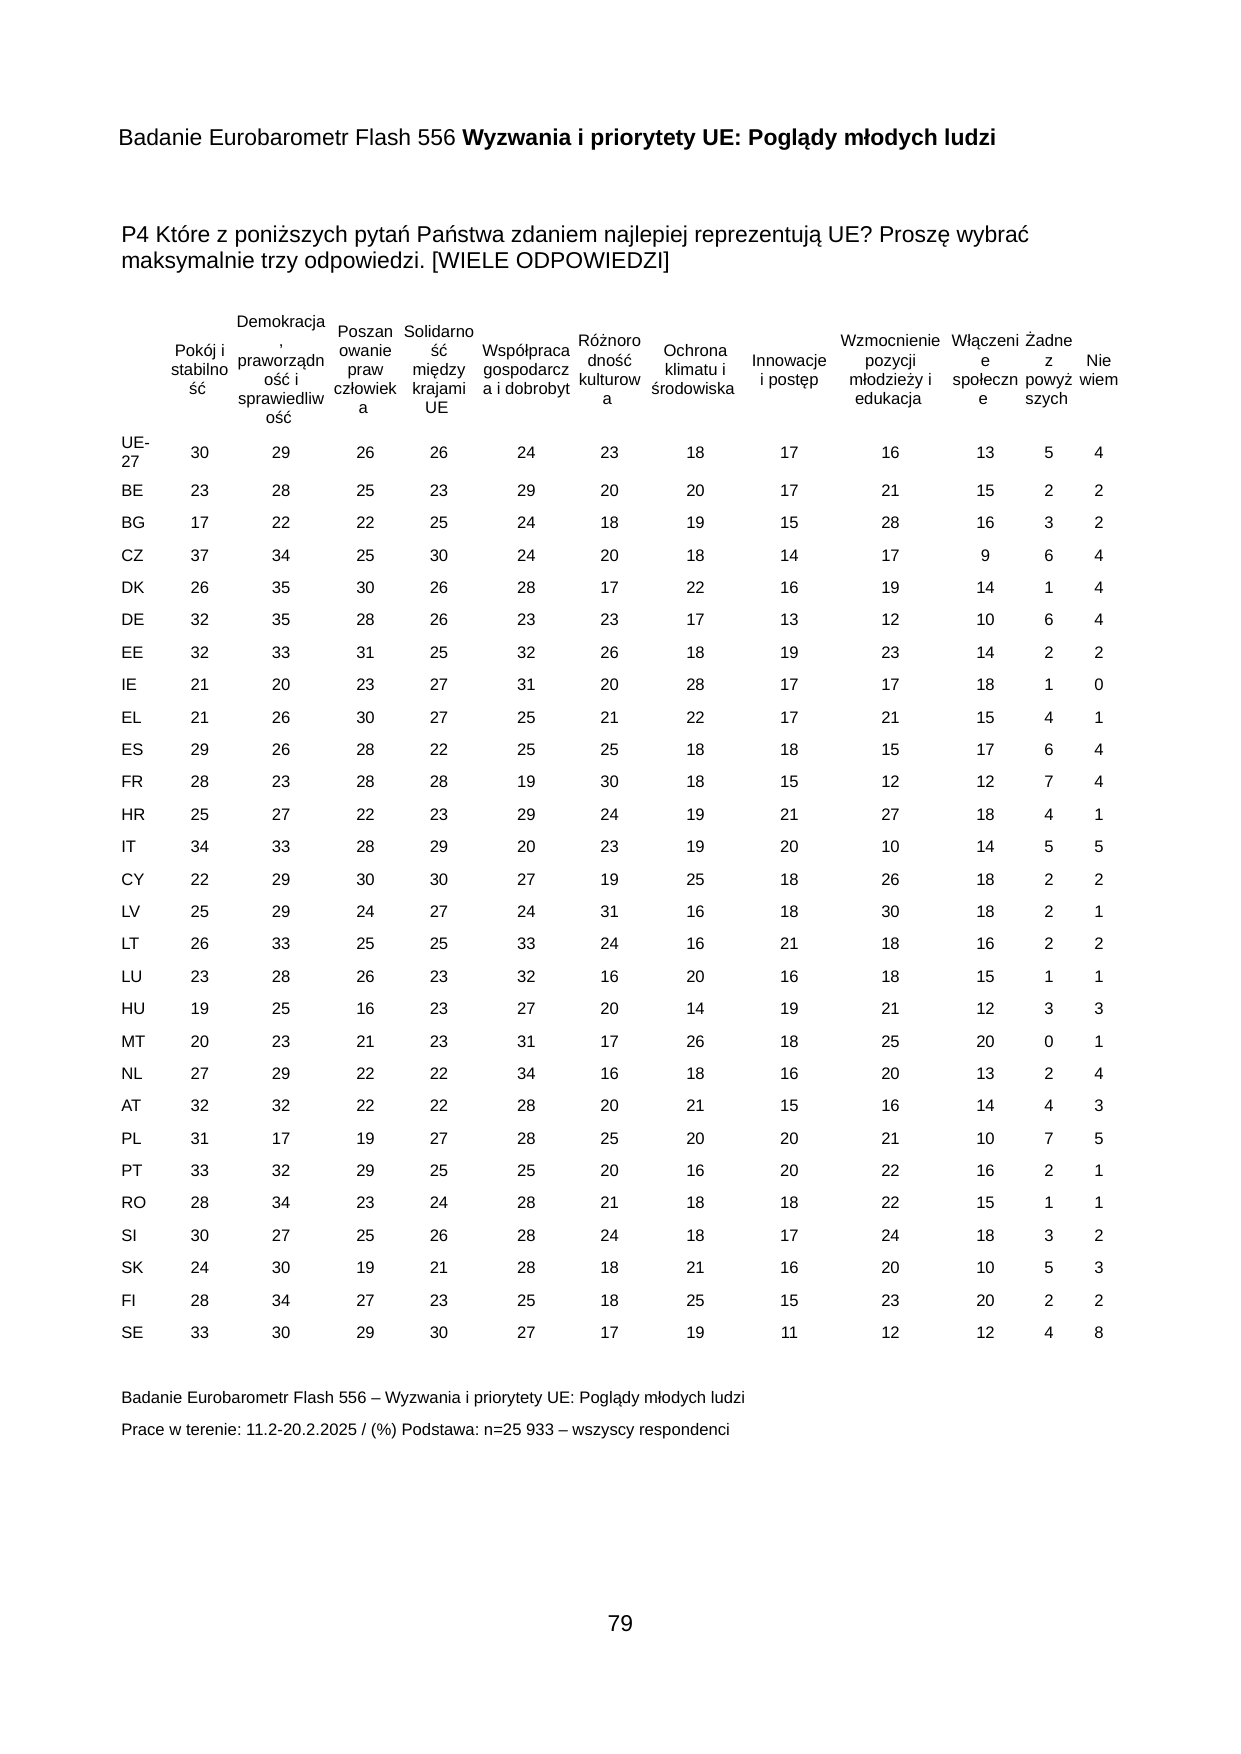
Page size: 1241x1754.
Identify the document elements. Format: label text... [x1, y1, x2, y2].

table_cell 6 [1022, 539, 1075, 571]
table_cell 32 [168, 1090, 232, 1122]
table_cell UE-27 [118, 430, 167, 474]
table_cell 27 [400, 895, 478, 928]
table_cell 5 [1022, 430, 1075, 474]
table_cell 21 [400, 1252, 478, 1284]
table_cell 1 [1075, 1154, 1122, 1187]
table_cell DE [118, 604, 167, 636]
table_cell 30 [330, 701, 400, 733]
table_cell 10 [949, 1122, 1022, 1154]
table_cell 16 [949, 506, 1022, 539]
table_cell 25 [330, 928, 400, 960]
table_cell 27 [232, 1219, 330, 1252]
table_cell 30 [330, 863, 400, 895]
table_cell 18 [832, 928, 948, 960]
table_cell 24 [478, 506, 574, 539]
table_cell 23 [168, 960, 232, 992]
table_cell 25 [400, 928, 478, 960]
table_cell 17 [575, 571, 644, 604]
table_cell 18 [832, 960, 948, 992]
table_cell Nie wiem [1075, 309, 1122, 430]
table_cell 18 [949, 669, 1022, 701]
table_cell 1 [1075, 1187, 1122, 1219]
table_cell 26 [168, 571, 232, 604]
table_cell 5 [1075, 1122, 1122, 1154]
table_cell 30 [400, 863, 478, 895]
table_cell 31 [330, 636, 400, 668]
table_cell 14 [746, 539, 832, 571]
table_cell 34 [168, 830, 232, 863]
table_cell 23 [168, 474, 232, 506]
table_cell 29 [330, 1316, 400, 1349]
table_cell 15 [949, 960, 1022, 992]
table_cell [575, 277, 644, 309]
table_cell [832, 1349, 948, 1381]
table_cell 23 [400, 1025, 478, 1057]
table_cell 31 [168, 1122, 232, 1154]
table_cell 26 [168, 928, 232, 960]
table_cell 23 [400, 993, 478, 1025]
table_cell 18 [644, 539, 746, 571]
table_cell [746, 277, 832, 309]
table_cell 14 [949, 1090, 1022, 1122]
table_cell 27 [330, 1284, 400, 1316]
table_cell 20 [575, 474, 644, 506]
table_cell 27 [400, 1122, 478, 1154]
table_cell 13 [746, 604, 832, 636]
table_cell 21 [168, 669, 232, 701]
table_cell 22 [644, 571, 746, 604]
table_cell 33 [232, 830, 330, 863]
table_cell 2 [1075, 928, 1122, 960]
table_cell 25 [478, 733, 574, 766]
table_cell 10 [949, 1252, 1022, 1284]
table_cell 23 [832, 1284, 948, 1316]
table_cell 18 [746, 733, 832, 766]
table_cell 18 [644, 1187, 746, 1219]
table_cell IT [118, 830, 167, 863]
table_cell 4 [1075, 733, 1122, 766]
table_cell 27 [478, 993, 574, 1025]
table_cell [644, 277, 746, 309]
table_cell 5 [1075, 830, 1122, 863]
table_cell 17 [832, 539, 948, 571]
table_cell SE [118, 1316, 167, 1349]
table_cell 20 [746, 1122, 832, 1154]
table_cell 4 [1022, 1090, 1075, 1122]
table_cell 34 [232, 539, 330, 571]
table_cell [400, 1349, 478, 1381]
table_cell 4 [1022, 1316, 1075, 1349]
table_cell 28 [644, 669, 746, 701]
table_cell Różnorodność kulturowa [575, 309, 644, 430]
table_cell 31 [478, 669, 574, 701]
table_cell 4 [1075, 604, 1122, 636]
table_cell [478, 277, 574, 309]
table_cell 12 [832, 604, 948, 636]
table_cell 22 [330, 1057, 400, 1089]
table_cell PL [118, 1122, 167, 1154]
table_cell 2 [1075, 1284, 1122, 1316]
table_cell Innowacje i postęp [746, 309, 832, 430]
table_cell CZ [118, 539, 167, 571]
table_cell 18 [949, 895, 1022, 928]
table_cell NL [118, 1057, 167, 1089]
table_cell RO [118, 1187, 167, 1219]
table_cell 30 [400, 1316, 478, 1349]
table_cell 1 [1075, 701, 1122, 733]
table_cell 18 [644, 1057, 746, 1089]
table_cell 28 [478, 1187, 574, 1219]
table_cell 35 [232, 571, 330, 604]
table_cell LV [118, 895, 167, 928]
table_cell 24 [478, 430, 574, 474]
table_cell 21 [832, 1122, 948, 1154]
table_cell 29 [478, 798, 574, 830]
table_cell Demokracja, praworządność i sprawiedliwość [232, 309, 330, 430]
table_cell 21 [746, 798, 832, 830]
table_cell 10 [832, 830, 948, 863]
table_cell 26 [400, 604, 478, 636]
table_cell 29 [232, 1057, 330, 1089]
table_cell 32 [478, 960, 574, 992]
table_cell 25 [400, 1154, 478, 1187]
table_cell Prace w terenie: 11.2-20.2.2025 / (%) Podstawa: n=25 933 – wszyscy respondenci [118, 1414, 1122, 1446]
table_cell 35 [232, 604, 330, 636]
table_cell 21 [330, 1025, 400, 1057]
table_cell LU [118, 960, 167, 992]
table_cell 18 [949, 863, 1022, 895]
table_cell 23 [478, 604, 574, 636]
table_cell 21 [832, 993, 948, 1025]
table_cell 2 [1022, 928, 1075, 960]
table_cell 28 [478, 1252, 574, 1284]
table_cell 20 [168, 1025, 232, 1057]
table_cell 29 [232, 895, 330, 928]
table_cell DK [118, 571, 167, 604]
table_cell 22 [644, 701, 746, 733]
table_cell 17 [644, 604, 746, 636]
table_cell 4 [1075, 571, 1122, 604]
table_cell 19 [478, 766, 574, 798]
table_cell 24 [168, 1252, 232, 1284]
table_cell 25 [478, 1284, 574, 1316]
table_cell 3 [1022, 506, 1075, 539]
table_cell 34 [232, 1284, 330, 1316]
table_cell [832, 277, 948, 309]
table_cell 19 [168, 993, 232, 1025]
table_cell EE [118, 636, 167, 668]
table_cell 34 [232, 1187, 330, 1219]
table_cell 26 [400, 430, 478, 474]
table_cell 2 [1022, 863, 1075, 895]
table_cell 28 [832, 506, 948, 539]
table_cell 20 [575, 993, 644, 1025]
table_cell LT [118, 928, 167, 960]
table_cell 25 [478, 1154, 574, 1187]
table_cell 15 [746, 1284, 832, 1316]
table_cell 18 [644, 636, 746, 668]
table_cell 13 [949, 1057, 1022, 1089]
table_cell 19 [644, 798, 746, 830]
table_cell 23 [232, 766, 330, 798]
table_cell 22 [400, 1090, 478, 1122]
table_cell 16 [746, 1057, 832, 1089]
table_cell 22 [330, 798, 400, 830]
table_header P4 Które z poniższych pytań Państwa zdaniem najlepiej reprezentują UE? Proszę wybrać maksymalnie trzy odpowiedzi. [WIELE ODPOWIEDZI] [118, 218, 1122, 277]
table_cell 12 [949, 1316, 1022, 1349]
table_cell 24 [330, 895, 400, 928]
table_cell 17 [746, 669, 832, 701]
table_cell [330, 277, 400, 309]
table_cell 22 [832, 1154, 948, 1187]
table_cell 4 [1075, 430, 1122, 474]
table_cell 17 [232, 1122, 330, 1154]
table_cell 20 [644, 960, 746, 992]
table_cell 29 [330, 1154, 400, 1187]
table_cell 33 [168, 1154, 232, 1187]
table_cell [478, 1349, 574, 1381]
table_cell 30 [330, 571, 400, 604]
table_cell 14 [949, 571, 1022, 604]
table_cell 21 [832, 474, 948, 506]
table_cell 28 [478, 1122, 574, 1154]
table_cell 28 [168, 1284, 232, 1316]
table_cell Współpraca gospodarcza i dobrobyt [478, 309, 574, 430]
table_cell 23 [575, 430, 644, 474]
table_cell 2 [1022, 1284, 1075, 1316]
table_cell [1075, 1349, 1122, 1381]
table_cell 18 [575, 1284, 644, 1316]
table_cell 28 [330, 604, 400, 636]
table_cell 19 [644, 506, 746, 539]
table_cell 26 [832, 863, 948, 895]
table_cell [1022, 1349, 1075, 1381]
table_cell 20 [644, 1122, 746, 1154]
table_cell 22 [330, 506, 400, 539]
table_cell 16 [949, 1154, 1022, 1187]
table_cell 23 [832, 636, 948, 668]
table_cell 2 [1022, 474, 1075, 506]
table_cell 26 [400, 1219, 478, 1252]
table_cell 19 [330, 1252, 400, 1284]
table_cell 2 [1022, 895, 1075, 928]
table_cell MT [118, 1025, 167, 1057]
table_cell 18 [644, 733, 746, 766]
table_cell 23 [400, 798, 478, 830]
table_cell 16 [644, 928, 746, 960]
table_cell 30 [575, 766, 644, 798]
table_cell [1022, 277, 1075, 309]
table_cell 24 [575, 1219, 644, 1252]
table_cell 32 [168, 604, 232, 636]
table_cell 27 [232, 798, 330, 830]
table_cell 23 [330, 1187, 400, 1219]
table_cell [232, 1349, 330, 1381]
table_cell 16 [575, 1057, 644, 1089]
table_cell 28 [232, 960, 330, 992]
table_cell 32 [232, 1154, 330, 1187]
table_cell 2 [1022, 1154, 1075, 1187]
table_cell Poszanowanie praw człowieka [330, 309, 400, 430]
table_cell EL [118, 701, 167, 733]
table_cell 12 [949, 993, 1022, 1025]
table_cell 4 [1075, 539, 1122, 571]
table_cell 16 [746, 960, 832, 992]
table_cell 31 [478, 1025, 574, 1057]
table_cell 21 [575, 1187, 644, 1219]
table_cell 3 [1022, 1219, 1075, 1252]
table_cell 20 [746, 1154, 832, 1187]
table_cell 2 [1075, 636, 1122, 668]
table_cell 23 [232, 1025, 330, 1057]
table_cell 30 [168, 1219, 232, 1252]
table_cell 21 [168, 701, 232, 733]
table_cell 1 [1075, 1025, 1122, 1057]
table_cell 4 [1022, 701, 1075, 733]
table_cell 4 [1075, 1057, 1122, 1089]
table_cell 4 [1022, 798, 1075, 830]
table_cell HU [118, 993, 167, 1025]
table_cell 32 [478, 636, 574, 668]
table_cell 25 [575, 1122, 644, 1154]
table_cell 14 [644, 993, 746, 1025]
table_cell 24 [400, 1187, 478, 1219]
table_cell 17 [168, 506, 232, 539]
table_cell 28 [330, 733, 400, 766]
table_cell 18 [644, 430, 746, 474]
table_cell 28 [168, 766, 232, 798]
table_cell 20 [575, 1090, 644, 1122]
table_cell 18 [746, 863, 832, 895]
table_cell 1 [1022, 669, 1075, 701]
table_cell 21 [644, 1090, 746, 1122]
table_cell 19 [746, 636, 832, 668]
table_cell 7 [1022, 766, 1075, 798]
table_cell 18 [949, 798, 1022, 830]
table_cell CY [118, 863, 167, 895]
table_cell 37 [168, 539, 232, 571]
table_cell 23 [400, 1284, 478, 1316]
table_cell 25 [232, 993, 330, 1025]
table_cell 23 [400, 474, 478, 506]
table_cell 16 [832, 1090, 948, 1122]
table_cell 2 [1075, 1219, 1122, 1252]
table_cell 22 [400, 1057, 478, 1089]
table_cell 3 [1075, 1090, 1122, 1122]
table_cell 17 [746, 430, 832, 474]
table_cell 21 [832, 701, 948, 733]
table_cell 34 [478, 1057, 574, 1089]
table_cell [746, 1349, 832, 1381]
table_cell 0 [1022, 1025, 1075, 1057]
table_cell 24 [575, 798, 644, 830]
table_cell 24 [832, 1219, 948, 1252]
table_cell 24 [575, 928, 644, 960]
table_cell 28 [232, 474, 330, 506]
table_cell BG [118, 506, 167, 539]
table_cell 2 [1022, 1057, 1075, 1089]
table_cell [168, 277, 232, 309]
table_cell 25 [330, 1219, 400, 1252]
table_cell 16 [832, 430, 948, 474]
table_cell [949, 1349, 1022, 1381]
table_cell 20 [575, 539, 644, 571]
table_cell 21 [644, 1252, 746, 1284]
table_cell 26 [232, 701, 330, 733]
table_cell 28 [400, 766, 478, 798]
table_cell 2 [1075, 506, 1122, 539]
table_cell 3 [1075, 993, 1122, 1025]
table_cell 8 [1075, 1316, 1122, 1349]
table_cell 20 [949, 1284, 1022, 1316]
table_cell 24 [478, 539, 574, 571]
table_cell 19 [330, 1122, 400, 1154]
table_cell BE [118, 474, 167, 506]
table_cell 33 [168, 1316, 232, 1349]
table_cell 2 [1022, 636, 1075, 668]
table_cell 12 [832, 766, 948, 798]
table_cell 1 [1022, 571, 1075, 604]
table_cell 23 [575, 830, 644, 863]
table_cell 29 [232, 430, 330, 474]
table_cell 19 [644, 1316, 746, 1349]
table_cell 19 [746, 993, 832, 1025]
table_cell 26 [575, 636, 644, 668]
table_cell Pokój i stabilność [168, 309, 232, 430]
table_cell 20 [832, 1057, 948, 1089]
table_cell 13 [949, 430, 1022, 474]
table_cell 1 [1075, 895, 1122, 928]
table_cell PT [118, 1154, 167, 1187]
table_cell 22 [832, 1187, 948, 1219]
table_cell 27 [478, 1316, 574, 1349]
table_cell 23 [330, 669, 400, 701]
table_cell 15 [746, 506, 832, 539]
table_cell [575, 1349, 644, 1381]
table_cell 16 [644, 1154, 746, 1187]
table_cell 11 [746, 1316, 832, 1349]
table_cell 7 [1022, 1122, 1075, 1154]
table_cell 18 [746, 895, 832, 928]
table_cell 18 [575, 506, 644, 539]
table_cell [232, 277, 330, 309]
table_cell 33 [232, 636, 330, 668]
table_cell 16 [330, 993, 400, 1025]
table_cell 0 [1075, 669, 1122, 701]
table_cell 18 [575, 1252, 644, 1284]
table_cell 3 [1022, 993, 1075, 1025]
table_cell 30 [400, 539, 478, 571]
table_cell 29 [232, 863, 330, 895]
table_cell 32 [232, 1090, 330, 1122]
table_cell 27 [400, 669, 478, 701]
table_cell 1 [1022, 1187, 1075, 1219]
table_cell 17 [575, 1316, 644, 1349]
table_cell 22 [232, 506, 330, 539]
table_cell 9 [949, 539, 1022, 571]
table_cell 31 [575, 895, 644, 928]
table_cell Ochrona klimatu i środowiska [644, 309, 746, 430]
table_cell 25 [575, 733, 644, 766]
table_cell 15 [949, 701, 1022, 733]
table_cell 26 [232, 733, 330, 766]
table_cell 25 [400, 506, 478, 539]
table_cell 28 [168, 1187, 232, 1219]
table_cell 20 [644, 474, 746, 506]
table_cell 14 [949, 830, 1022, 863]
table_cell 20 [232, 669, 330, 701]
table_cell 25 [478, 701, 574, 733]
table_cell 20 [575, 1154, 644, 1187]
table_cell 16 [949, 928, 1022, 960]
table_cell FR [118, 766, 167, 798]
table_cell FI [118, 1284, 167, 1316]
table_cell 15 [949, 1187, 1022, 1219]
table_cell 16 [746, 571, 832, 604]
table_cell 17 [832, 669, 948, 701]
table_cell Wzmocnienie pozycji młodzieży i edukacja [832, 309, 948, 430]
table_cell 1 [1075, 798, 1122, 830]
table_cell 26 [400, 571, 478, 604]
table_cell 12 [949, 766, 1022, 798]
table_cell 27 [478, 863, 574, 895]
table_cell 20 [575, 669, 644, 701]
table_cell 20 [832, 1252, 948, 1284]
table_cell 4 [1075, 766, 1122, 798]
table_cell 23 [575, 604, 644, 636]
table_cell 25 [400, 636, 478, 668]
table_cell 16 [644, 895, 746, 928]
table_cell 18 [746, 1187, 832, 1219]
table_cell 16 [746, 1252, 832, 1284]
table_cell 27 [400, 701, 478, 733]
table_cell 32 [168, 636, 232, 668]
table_cell 29 [400, 830, 478, 863]
table_cell [644, 1349, 746, 1381]
table_cell 14 [949, 636, 1022, 668]
table_cell 25 [168, 798, 232, 830]
table_cell 28 [478, 571, 574, 604]
table_cell 10 [949, 604, 1022, 636]
table_cell Solidarność między krajami UE [400, 309, 478, 430]
table_cell 5 [1022, 1252, 1075, 1284]
table_cell SK [118, 1252, 167, 1284]
table_cell 12 [832, 1316, 948, 1349]
table_cell 1 [1022, 960, 1075, 992]
table_cell 28 [330, 830, 400, 863]
table_cell 17 [746, 701, 832, 733]
table_cell 18 [746, 1025, 832, 1057]
table_cell 25 [330, 539, 400, 571]
table_cell 30 [832, 895, 948, 928]
table_cell 18 [949, 1219, 1022, 1252]
table_cell SI [118, 1219, 167, 1252]
table_cell 17 [575, 1025, 644, 1057]
table_cell 33 [232, 928, 330, 960]
table_cell 28 [478, 1090, 574, 1122]
table_cell 20 [746, 830, 832, 863]
table_cell 17 [949, 733, 1022, 766]
table_cell 30 [232, 1316, 330, 1349]
table_cell 19 [644, 830, 746, 863]
table_cell 26 [330, 960, 400, 992]
table_cell 20 [478, 830, 574, 863]
table_cell 17 [746, 474, 832, 506]
table_cell 5 [1022, 830, 1075, 863]
table_cell 21 [575, 701, 644, 733]
table_cell 15 [949, 474, 1022, 506]
table_cell 16 [575, 960, 644, 992]
table_cell 25 [644, 1284, 746, 1316]
table_cell Żadne z powyższych [1022, 309, 1075, 430]
table_cell [330, 1349, 400, 1381]
table_cell 22 [400, 733, 478, 766]
table_cell 22 [168, 863, 232, 895]
table_cell 15 [832, 733, 948, 766]
table_cell 19 [575, 863, 644, 895]
table_cell 22 [330, 1090, 400, 1122]
table_cell 25 [644, 863, 746, 895]
table_cell AT [118, 1090, 167, 1122]
table_cell ES [118, 733, 167, 766]
table_cell 25 [832, 1025, 948, 1057]
table_cell [118, 277, 167, 309]
table_cell 1 [1075, 960, 1122, 992]
table_cell 21 [746, 928, 832, 960]
table_cell 28 [478, 1219, 574, 1252]
table_cell 6 [1022, 604, 1075, 636]
table_cell [949, 277, 1022, 309]
table_cell 29 [478, 474, 574, 506]
table_cell 28 [330, 766, 400, 798]
table_cell 19 [832, 571, 948, 604]
table_cell 25 [330, 474, 400, 506]
table_cell HR [118, 798, 167, 830]
table_cell 17 [746, 1219, 832, 1252]
table_cell [118, 309, 167, 430]
table_cell Włączenie społeczne [949, 309, 1022, 430]
table_cell 23 [400, 960, 478, 992]
table_cell Badanie Eurobarometr Flash 556 – Wyzwania i priorytety UE: Poglądy młodych ludzi [118, 1381, 1122, 1413]
table_cell 2 [1075, 863, 1122, 895]
table_cell [118, 1349, 167, 1381]
table_cell [400, 277, 478, 309]
table_cell 20 [949, 1025, 1022, 1057]
table_cell 27 [168, 1057, 232, 1089]
table_cell 15 [746, 1090, 832, 1122]
table_cell 18 [644, 1219, 746, 1252]
table_cell 27 [832, 798, 948, 830]
table_cell 26 [644, 1025, 746, 1057]
table_cell 24 [478, 895, 574, 928]
table_cell 26 [330, 430, 400, 474]
table_cell 2 [1075, 474, 1122, 506]
table_cell 15 [746, 766, 832, 798]
table_cell 18 [644, 766, 746, 798]
table_cell IE [118, 669, 167, 701]
table_cell 3 [1075, 1252, 1122, 1284]
table_cell 25 [168, 895, 232, 928]
table_cell [1075, 277, 1122, 309]
table_cell 30 [232, 1252, 330, 1284]
table_cell 29 [168, 733, 232, 766]
table_cell 6 [1022, 733, 1075, 766]
table_cell 30 [168, 430, 232, 474]
table_cell [168, 1349, 232, 1381]
table_cell 33 [478, 928, 574, 960]
